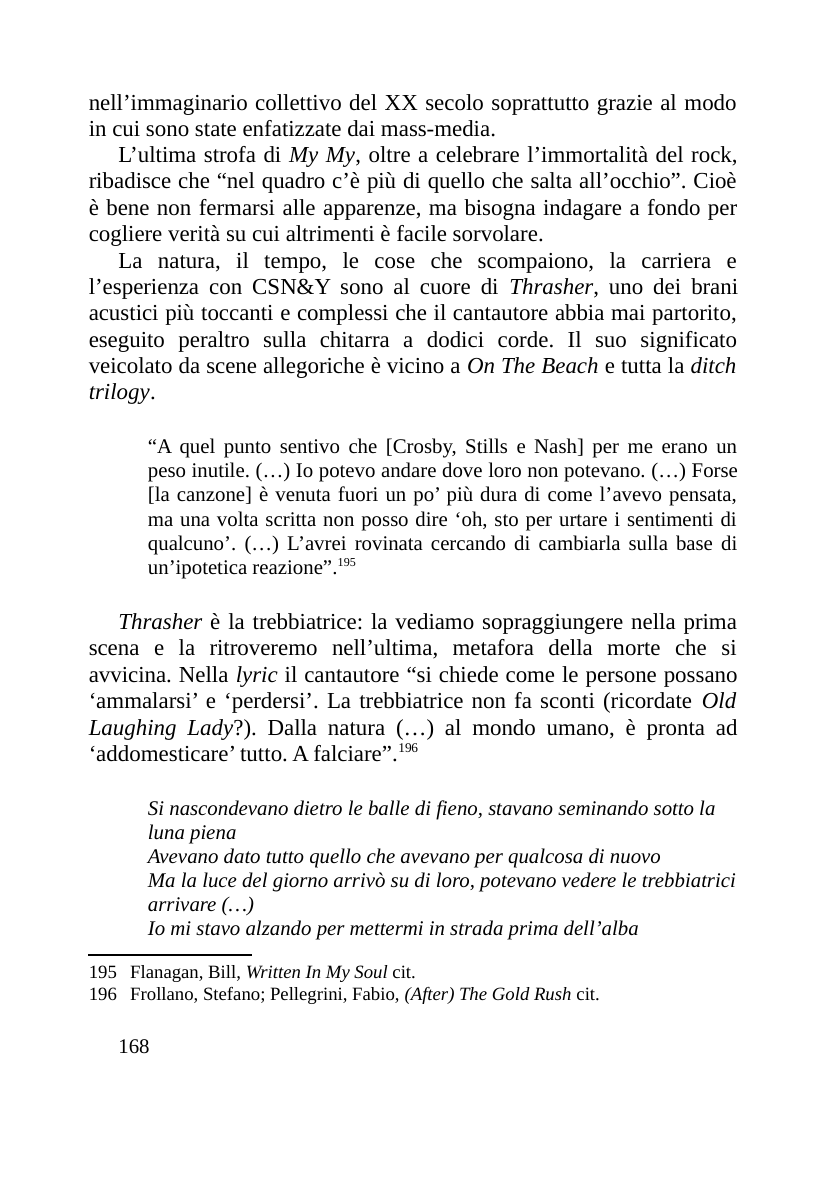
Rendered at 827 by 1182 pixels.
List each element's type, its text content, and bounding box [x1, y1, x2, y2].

text Si nascondevano dietro le balle di fieno, stavano seminando sotto la [88, 796, 738, 820]
text Ma la luce del giorno arrivò su di loro, potevano vedere le trebbiatrici [88, 868, 738, 892]
text Thrasher è la trebbiatrice: la vediamo sopraggiungere nella prima scena e la ritroveremo nell’ultima, metafora della morte che si avvicina. Nella lyric il cantautore “si chiede come le persone possano ‘ammalarsi’ e ‘perdersi’. La trebbiatrice non fa sconti (ricordate Old Laughing Lady?). Dalla natura (…) al mondo umano, è pronta ad ‘addomesticare’ tutto. A falciare”. [88, 608, 738, 766]
text luna piena [88, 820, 738, 844]
text Avevano dato tutto quello che avevano per qualcosa di nuovo [88, 844, 738, 868]
text arrivare (…) [88, 892, 738, 916]
text Frollano, Stefano; Pellegrini, Fabio, (After) The Gold Rush cit. [88, 982, 738, 1004]
text “A quel punto sentivo che [Crosby, Stills e Nash] per me erano un peso inutile. (…) Io potevo andare dove loro non potevano. (…) Forse [la canzone] è venuta fuori un po’ più dura di come l’avevo pensata, ma una volta scritta non posso dire ‘oh, sto per urtare i sentimenti di qualcuno’. (…) L’avrei rovinata cercando di cambiarla sulla base di un’ipotetica reazione”. [148, 434, 738, 579]
text Flanagan, Bill, Written In My Soul cit. [88, 961, 738, 982]
text nell’immaginario collettivo del XX secolo soprattutto grazie al modo in cui sono state enfatizzate dai mass-media. [88, 88, 738, 141]
text L’ultima strofa di My My, oltre a celebrare l’immortalità del rock, ribadisce che “nel quadro c’è più di quello che salta all’occhio”. Cioè è bene non fermarsi alle apparenze, ma bisogna indagare a fondo per cogliere verità su cui altrimenti è facile sorvolare. [88, 141, 738, 247]
text La natura, il tempo, le cose che scompaiono, la carriera e l’esperienza con CSN&Y sono al cuore di Thrasher, uno dei brani acustici più toccanti e complessi che il cantautore abbia mai partorito, eseguito peraltro sulla chitarra a dodici corde. Il suo significato veicolato da scene allegoriche è vicino a On The Beach e tutta la ditch trilogy. [88, 247, 738, 405]
text Io mi stavo alzando per mettermi in strada prima dell’alba [88, 916, 738, 940]
